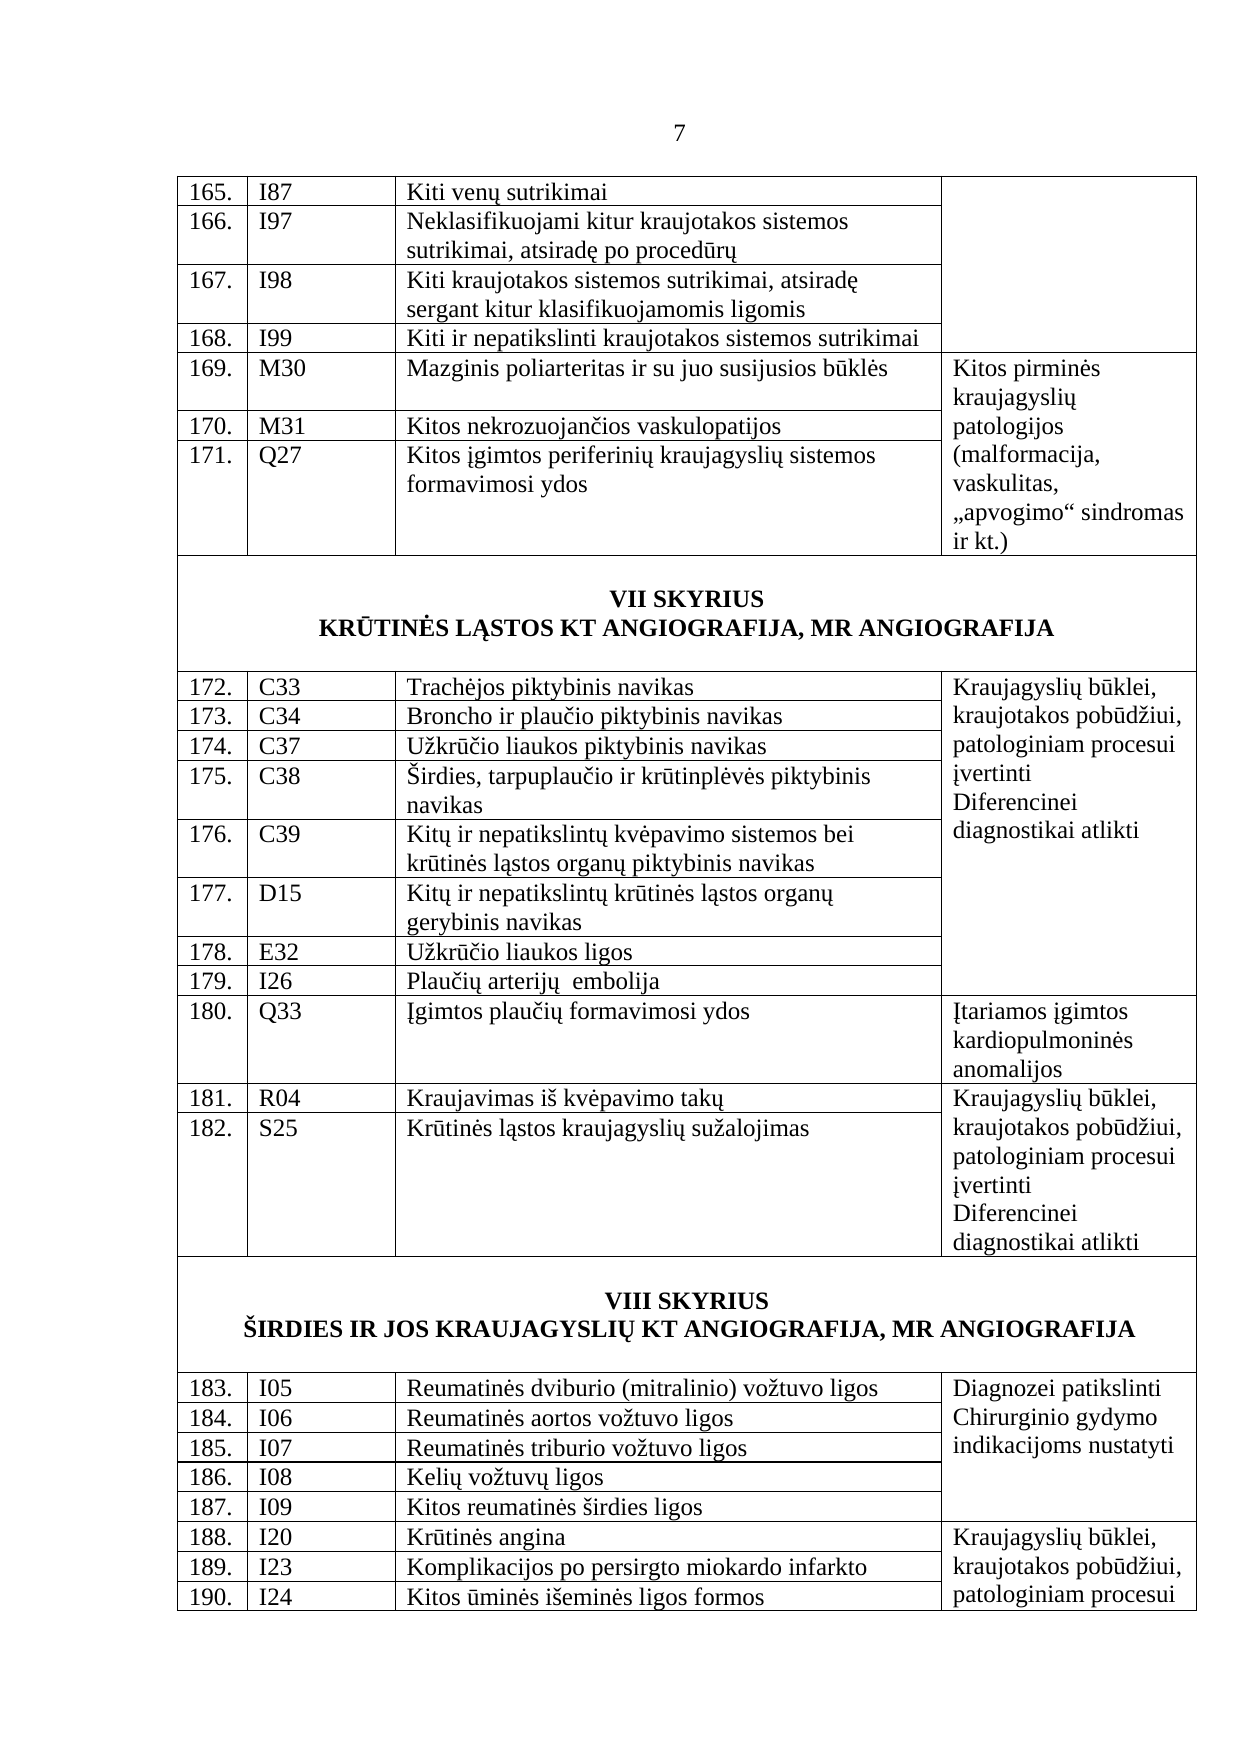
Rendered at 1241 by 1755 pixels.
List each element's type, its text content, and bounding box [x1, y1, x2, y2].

table_cell Užkrūčio liaukos ligos [396, 937, 941, 965]
table_cell Kraujavimas iš kvėpavimo takų [396, 1084, 941, 1112]
table_cell Kiti kraujotakos sistemos sutrikimai, atsiradę sergant kitur klasifikuojamomis ligomis [396, 265, 941, 322]
table_cell Q27 [248, 441, 395, 554]
table_cell [942, 177, 1196, 352]
table_cell I24 [248, 1582, 395, 1610]
table_cell 177. [178, 878, 247, 936]
table_cell C33 [248, 672, 395, 700]
table_cell 181. [178, 1084, 247, 1112]
table_cell 182. [178, 1113, 247, 1256]
table_cell I20 [248, 1522, 395, 1551]
table_cell I07 [248, 1433, 395, 1461]
table_cell I05 [248, 1373, 395, 1402]
table_cell Diagnozei patikslinti Chirurginio gydymo indikacijoms nustatyti [942, 1373, 1196, 1521]
table_cell Kitos pirminės kraujagyslių patologijos (malformacija, vaskulitas, „apvogimo“ sindromas ir kt.) [942, 353, 1196, 554]
table_cell S25 [248, 1113, 395, 1256]
table_cell Plaučių arterijų embolija [396, 966, 941, 995]
table_cell 188. [178, 1522, 247, 1551]
table_cell 186. [178, 1463, 247, 1491]
table_cell Kitos nekrozuojančios vaskulopatijos [396, 411, 941, 439]
table_cell 169. [178, 353, 247, 410]
table_cell Kraujagyslių būklei, kraujotakos pobūdžiui, patologiniam procesui [942, 1522, 1196, 1610]
table_cell 184. [178, 1403, 247, 1432]
table_cell 180. [178, 996, 247, 1082]
table_cell Kelių vožtuvų ligos [396, 1463, 941, 1491]
table_cell Q33 [248, 996, 395, 1082]
table_cell Įgimtos plaučių formavimosi ydos [396, 996, 941, 1082]
table_cell I97 [248, 206, 395, 264]
table_cell VIII SKYRIUS ŠIRDIES IR JOS KRAUJAGYSLIŲ KT ANGIOGRAFIJA, MR ANGIOGRAFIJA [178, 1257, 1196, 1372]
table_cell Neklasifikuojami kitur kraujotakos sistemos sutrikimai, atsiradę po procedūrų [396, 206, 941, 264]
table_cell 183. [178, 1373, 247, 1402]
table_cell 187. [178, 1492, 247, 1521]
table_cell 168. [178, 324, 247, 352]
table_cell Širdies, tarpuplaučio ir krūtinplėvės piktybinis navikas [396, 761, 941, 818]
table_cell C37 [248, 731, 395, 760]
table_cell Broncho ir plaučio piktybinis navikas [396, 701, 941, 730]
table_cell Krūtinės angina [396, 1522, 941, 1551]
table_cell I87 [248, 177, 395, 205]
table_cell I23 [248, 1552, 395, 1581]
table_cell 179. [178, 966, 247, 995]
table_cell Kraujagyslių būklei, kraujotakos pobūdžiui, patologiniam procesui įvertinti Diferencinei diagnostikai atlikti [942, 672, 1196, 995]
table_cell 167. [178, 265, 247, 322]
table_cell I26 [248, 966, 395, 995]
table_cell Kitos reumatinės širdies ligos [396, 1492, 941, 1521]
table_cell Užkrūčio liaukos piktybinis navikas [396, 731, 941, 760]
table_cell 178. [178, 937, 247, 965]
table_cell I98 [248, 265, 395, 322]
table_cell C39 [248, 820, 395, 877]
table_cell 165. [178, 177, 247, 205]
table_cell 173. [178, 701, 247, 730]
table_cell C38 [248, 761, 395, 818]
table_cell Trachėjos piktybinis navikas [396, 672, 941, 700]
table_cell Kitos ūminės išeminės ligos formos [396, 1582, 941, 1610]
table_cell Reumatinės aortos vožtuvo ligos [396, 1403, 941, 1432]
table_cell Kiti ir nepatikslinti kraujotakos sistemos sutrikimai [396, 324, 941, 352]
table_cell 174. [178, 731, 247, 760]
table_cell 175. [178, 761, 247, 818]
table_cell 190. [178, 1582, 247, 1610]
table_cell Kitų ir nepatikslintų krūtinės ląstos organų gerybinis navikas [396, 878, 941, 936]
table_cell 176. [178, 820, 247, 877]
table_cell 189. [178, 1552, 247, 1581]
table_cell M31 [248, 411, 395, 439]
table_cell E32 [248, 937, 395, 965]
table_cell I08 [248, 1463, 395, 1491]
table_cell 172. [178, 672, 247, 700]
table_cell I09 [248, 1492, 395, 1521]
table_cell Įtariamos įgimtos kardiopulmoninės anomalijos [942, 996, 1196, 1082]
table_cell Krūtinės ląstos kraujagyslių sužalojimas [396, 1113, 941, 1256]
table_cell 171. [178, 441, 247, 554]
table_cell 185. [178, 1433, 247, 1461]
table_cell Kiti venų sutrikimai [396, 177, 941, 205]
table_cell Komplikacijos po persirgto miokardo infarkto [396, 1552, 941, 1581]
table_cell I99 [248, 324, 395, 352]
table_cell Kitos įgimtos periferinių kraujagyslių sistemos formavimosi ydos [396, 441, 941, 554]
table_cell R04 [248, 1084, 395, 1112]
table_cell Kitų ir nepatikslintų kvėpavimo sistemos bei krūtinės ląstos organų piktybinis navikas [396, 820, 941, 877]
table_cell M30 [248, 353, 395, 410]
table_cell 170. [178, 411, 247, 439]
table_cell Mazginis poliarteritas ir su juo susijusios būklės [396, 353, 941, 410]
table_cell Kraujagyslių būklei, kraujotakos pobūdžiui, patologiniam procesui įvertinti Diferencinei diagnostikai atlikti [942, 1084, 1196, 1256]
table_cell VII SKYRIUS KRŪTINĖS LĄSTOS KT ANGIOGRAFIJA, MR ANGIOGRAFIJA [178, 556, 1196, 671]
table_cell I06 [248, 1403, 395, 1432]
table_cell D15 [248, 878, 395, 936]
table_cell C34 [248, 701, 395, 730]
table_cell Reumatinės triburio vožtuvo ligos [396, 1433, 941, 1461]
table_cell Reumatinės dviburio (mitralinio) vožtuvo ligos [396, 1373, 941, 1402]
table_cell 166. [178, 206, 247, 264]
